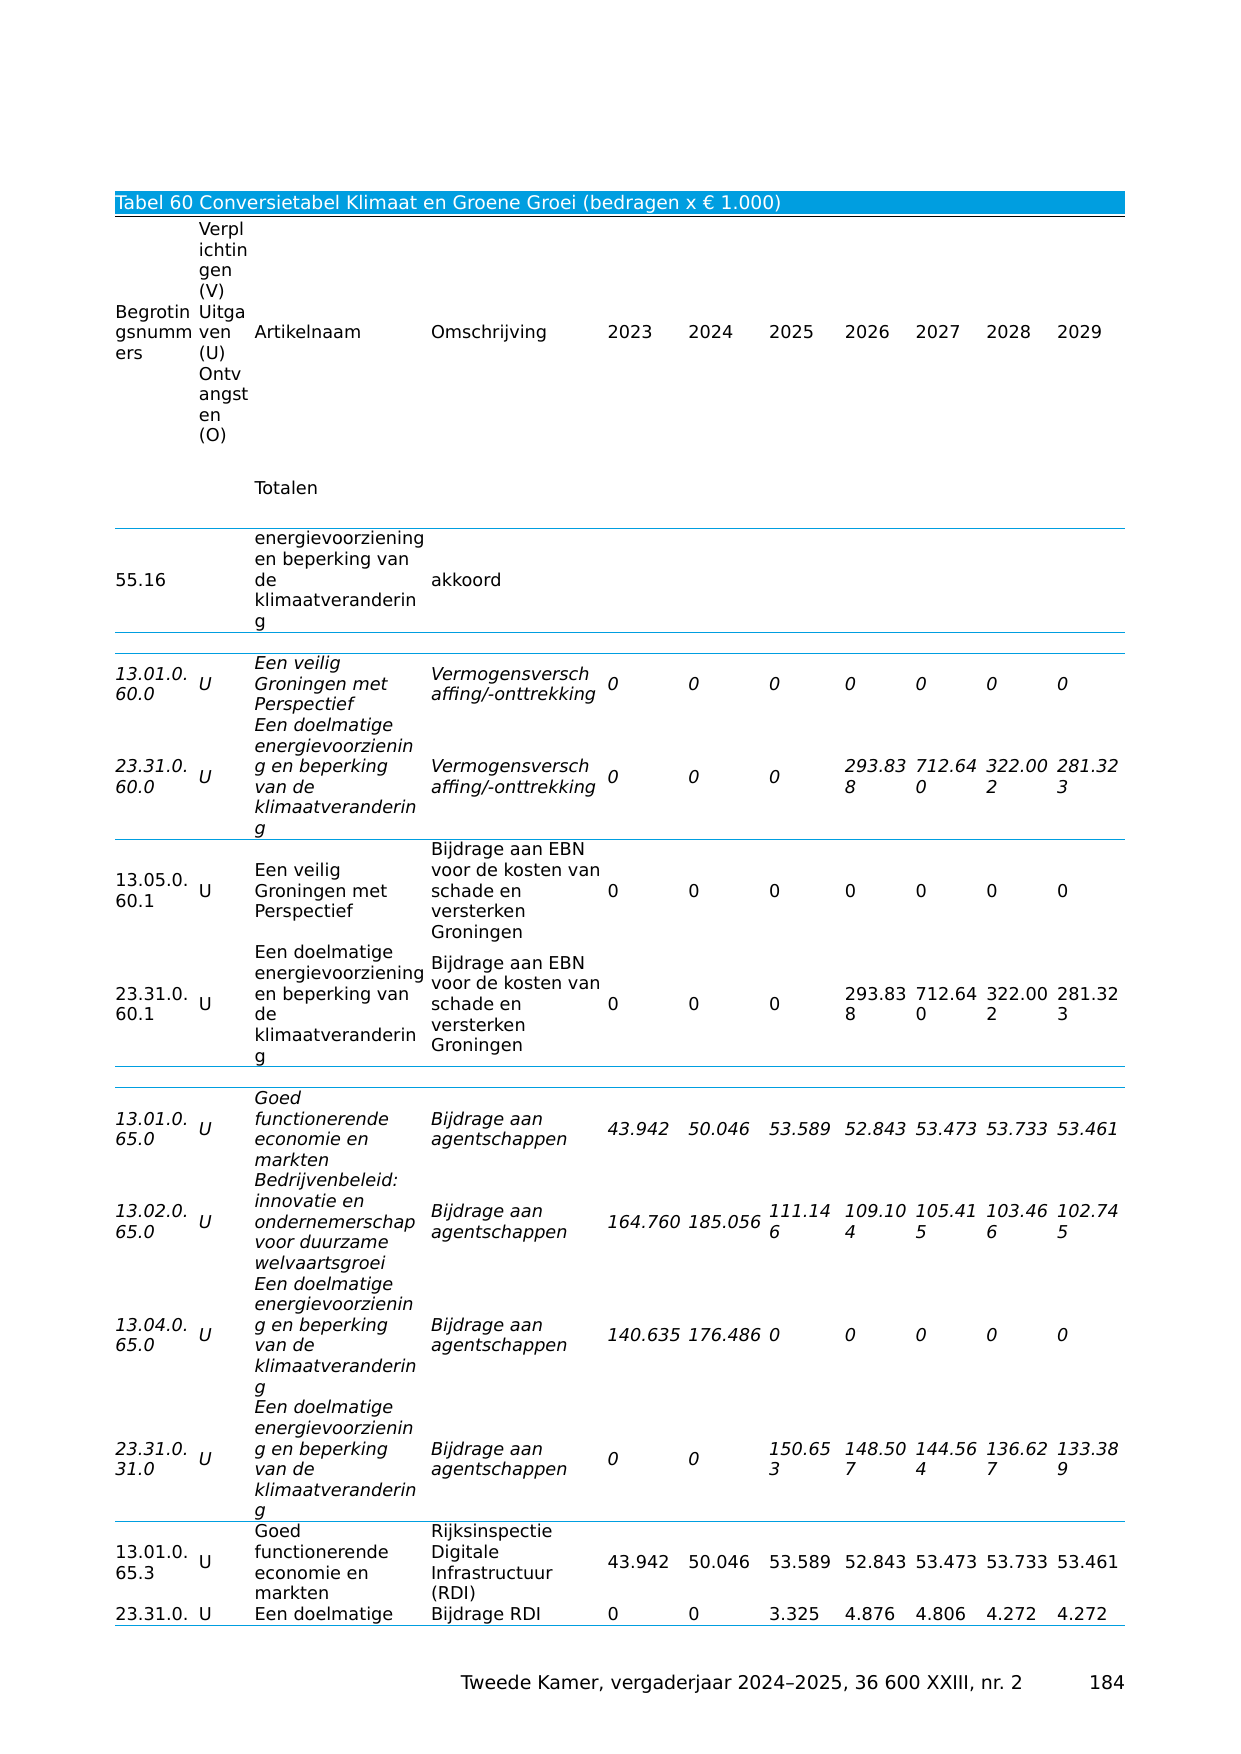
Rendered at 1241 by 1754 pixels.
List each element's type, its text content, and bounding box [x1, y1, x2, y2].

table_cell 0 [605, 654, 685, 715]
table_cell [196, 1067, 251, 1087]
table_cell [842, 502, 912, 528]
table_cell Een doelmatige energievoorziening en beperking van de klimaatverandering [251, 943, 428, 1066]
table_cell 50.046 [685, 1522, 766, 1604]
table_cell [913, 633, 983, 653]
table_cell [983, 633, 1054, 653]
table_cell 0 [842, 1274, 912, 1397]
table_cell Een veilig Groningen met Perspectief [251, 840, 428, 942]
table_cell 4.806 [913, 1604, 983, 1624]
table_cell Bijdrage aan agentschappen [428, 1088, 604, 1170]
table_cell 0 [605, 840, 685, 942]
table_cell 185.056 [685, 1170, 766, 1273]
table_cell 2027 [913, 217, 983, 449]
table_cell 2029 [1054, 217, 1125, 449]
table_cell 322.002 [983, 943, 1054, 1066]
table_cell [196, 475, 251, 502]
table_cell 0 [605, 1604, 685, 1624]
table_cell [428, 502, 604, 528]
table_cell 164.760 [605, 1170, 685, 1273]
table_cell 0 [983, 654, 1054, 715]
table_cell [685, 475, 766, 502]
table_cell Totalen [251, 475, 428, 502]
table_cell [685, 633, 766, 653]
table_cell [842, 1067, 912, 1087]
table_cell [1054, 449, 1125, 475]
table_cell [428, 475, 604, 502]
table_cell 0 [605, 943, 685, 1066]
table_cell U [196, 943, 251, 1066]
table_cell 140.635 [605, 1274, 685, 1397]
table_cell [983, 449, 1054, 475]
table_cell [685, 502, 766, 528]
table_cell 0 [913, 840, 983, 942]
table_cell [983, 475, 1054, 502]
table_cell 103.466 [983, 1170, 1054, 1273]
table_cell 52.843 [842, 1522, 912, 1604]
table_cell [605, 502, 685, 528]
table_cell Bijdrage aan agentschappen [428, 1397, 604, 1521]
table_cell [1054, 1067, 1125, 1087]
table_cell 23.31.0.60.0 [115, 715, 196, 839]
table_cell 0 [685, 1397, 766, 1521]
table_cell [766, 449, 842, 475]
table_cell 3.325 [766, 1604, 842, 1624]
table_cell [842, 529, 912, 631]
table_cell [1054, 475, 1125, 502]
table_cell 712.640 [913, 715, 983, 839]
table_cell 50.046 [685, 1088, 766, 1170]
table_cell U [196, 654, 251, 715]
table_cell 2026 [842, 217, 912, 449]
table_cell [842, 449, 912, 475]
table_cell 0 [1054, 840, 1125, 942]
table_cell [766, 1067, 842, 1087]
table_cell 0 [605, 1397, 685, 1521]
table_cell Bijdrage aan EBN voor de kosten van schade en versterken Groningen [428, 943, 604, 1066]
table_cell Begrotingsnummers [115, 217, 196, 449]
table_cell U [196, 1604, 251, 1624]
table_cell 136.627 [983, 1397, 1054, 1521]
table_cell Bedrijvenbeleid: innovatie en ondernemerschap voor duurzame welvaartsgroei [251, 1170, 428, 1273]
table_cell [1054, 633, 1125, 653]
table_cell 109.104 [842, 1170, 912, 1273]
table_cell 293.838 [842, 943, 912, 1066]
table_cell U [196, 1397, 251, 1521]
table_cell 293.838 [842, 715, 912, 839]
table_cell [983, 1067, 1054, 1087]
table_cell 0 [1054, 654, 1125, 715]
table_cell Een veilig Groningen met Perspectief [251, 654, 428, 715]
table_cell 43.942 [605, 1088, 685, 1170]
table_cell Een doelmatige energievoorziening en beperking van de klimaatverandering [251, 1397, 428, 1521]
table_cell [913, 475, 983, 502]
table_cell 144.564 [913, 1397, 983, 1521]
table_cell energievoorziening en beperking van de klimaatverandering [251, 529, 428, 631]
table_cell [983, 502, 1054, 528]
table_cell 53.733 [983, 1088, 1054, 1170]
table_cell [196, 449, 251, 475]
table_cell 0 [983, 840, 1054, 942]
table_cell 0 [605, 715, 685, 839]
table_cell [196, 502, 251, 528]
table_cell [428, 449, 604, 475]
table_cell [766, 475, 842, 502]
table_cell 0 [842, 840, 912, 942]
table_cell 0 [685, 715, 766, 839]
table_cell 0 [766, 1274, 842, 1397]
table_cell [913, 529, 983, 631]
table_cell 52.843 [842, 1088, 912, 1170]
table_cell [766, 529, 842, 631]
table_cell Goed functionerende economie en markten [251, 1522, 428, 1604]
table_cell 111.146 [766, 1170, 842, 1273]
table_cell Bijdrage aan agentschappen [428, 1274, 604, 1397]
table_cell 0 [766, 943, 842, 1066]
table_cell 53.473 [913, 1088, 983, 1170]
table_cell 13.01.0.65.0 [115, 1088, 196, 1170]
table_cell [842, 633, 912, 653]
table_cell [115, 475, 196, 502]
table_cell [766, 633, 842, 653]
table_cell Een doelmatige energievoorziening en beperking van de klimaatverandering [251, 715, 428, 839]
table_cell 13.02.0.65.0 [115, 1170, 196, 1273]
table_cell 133.389 [1054, 1397, 1125, 1521]
table_cell 53.473 [913, 1522, 983, 1604]
table_cell 53.589 [766, 1522, 842, 1604]
table_cell Goed functionerende economie en markten [251, 1088, 428, 1170]
table_cell 23.31.0.31.0 [115, 1397, 196, 1521]
table_cell 105.415 [913, 1170, 983, 1273]
table_cell [983, 529, 1054, 631]
table_cell U [196, 840, 251, 942]
table_cell 148.507 [842, 1397, 912, 1521]
table_cell 0 [685, 1604, 766, 1624]
table_cell 0 [983, 1274, 1054, 1397]
table_cell [196, 529, 251, 631]
table_cell [251, 502, 428, 528]
table_cell 281.323 [1054, 943, 1125, 1066]
table_cell 281.323 [1054, 715, 1125, 839]
table_cell 0 [685, 943, 766, 1066]
table_cell [605, 475, 685, 502]
table_cell 0 [842, 654, 912, 715]
table_cell 0 [685, 840, 766, 942]
table_cell [115, 633, 196, 653]
table_cell Vermogensverschaffing/-onttrekking [428, 715, 604, 839]
table_cell 0 [766, 715, 842, 839]
table_cell 0 [766, 654, 842, 715]
table_cell [1054, 502, 1125, 528]
table_cell Omschrijving [428, 217, 604, 449]
table_cell 150.653 [766, 1397, 842, 1521]
table_cell Een doelmatige [251, 1604, 428, 1624]
table_cell U [196, 1522, 251, 1604]
table_cell [913, 1067, 983, 1087]
table_cell [685, 449, 766, 475]
table_cell 43.942 [605, 1522, 685, 1604]
table_cell [196, 633, 251, 653]
table_cell [251, 633, 428, 653]
table_cell [251, 1067, 428, 1087]
table_cell [913, 502, 983, 528]
table_cell 55.16 [115, 529, 196, 631]
table_cell 23.31.0.60.1 [115, 943, 196, 1066]
table_cell 2024 [685, 217, 766, 449]
table_cell 0 [766, 840, 842, 942]
table_cell Vermogensverschaffing/-onttrekking [428, 654, 604, 715]
table_cell [115, 449, 196, 475]
table_cell [115, 1067, 196, 1087]
table_cell Bijdrage aan EBN voor de kosten van schade en versterken Groningen [428, 840, 604, 942]
table_cell [605, 449, 685, 475]
table_cell [1054, 529, 1125, 631]
table_cell [842, 475, 912, 502]
table_cell 2028 [983, 217, 1054, 449]
table_cell 0 [913, 1274, 983, 1397]
table_cell 102.745 [1054, 1170, 1125, 1273]
table_cell [428, 633, 604, 653]
table_cell [766, 502, 842, 528]
table_cell [685, 529, 766, 631]
table_cell U [196, 1274, 251, 1397]
table_cell [605, 529, 685, 631]
table_cell 53.589 [766, 1088, 842, 1170]
table_cell [605, 633, 685, 653]
table_cell 2023 [605, 217, 685, 449]
table_cell 322.002 [983, 715, 1054, 839]
table_cell Verplichtingen (V) Uitgaven (U) Ontvangsten (O) [196, 217, 251, 449]
table_cell 53.461 [1054, 1522, 1125, 1604]
table_cell Rijksinspectie Digitale Infrastructuur (RDI) [428, 1522, 604, 1604]
table_cell 4.272 [1054, 1604, 1125, 1624]
table_cell [605, 1067, 685, 1087]
table_cell 4.272 [983, 1604, 1054, 1624]
table_cell Artikelnaam [251, 217, 428, 449]
table_cell 176.486 [685, 1274, 766, 1397]
table_cell 53.733 [983, 1522, 1054, 1604]
table_cell [685, 1067, 766, 1087]
table_cell U [196, 1170, 251, 1273]
table_cell 0 [913, 654, 983, 715]
table_cell 2025 [766, 217, 842, 449]
table_cell 13.04.0.65.0 [115, 1274, 196, 1397]
table_cell 13.01.0.60.0 [115, 654, 196, 715]
table_cell 0 [1054, 1274, 1125, 1397]
table_cell [251, 449, 428, 475]
table_cell 4.876 [842, 1604, 912, 1624]
table_cell U [196, 1088, 251, 1170]
table_cell 23.31.0. [115, 1604, 196, 1624]
table_cell Een doelmatige energievoorziening en beperking van de klimaatverandering [251, 1274, 428, 1397]
table_cell [913, 449, 983, 475]
table_cell [115, 502, 196, 528]
table_cell U [196, 715, 251, 839]
table_cell 53.461 [1054, 1088, 1125, 1170]
table_cell 712.640 [913, 943, 983, 1066]
table_cell 13.01.0.65.3 [115, 1522, 196, 1604]
table_cell 0 [685, 654, 766, 715]
table_cell Bijdrage RDI [428, 1604, 604, 1624]
table_cell [428, 1067, 604, 1087]
table_cell akkoord [428, 529, 604, 631]
table_cell Bijdrage aan agentschappen [428, 1170, 604, 1273]
table_cell 13.05.0.60.1 [115, 840, 196, 942]
